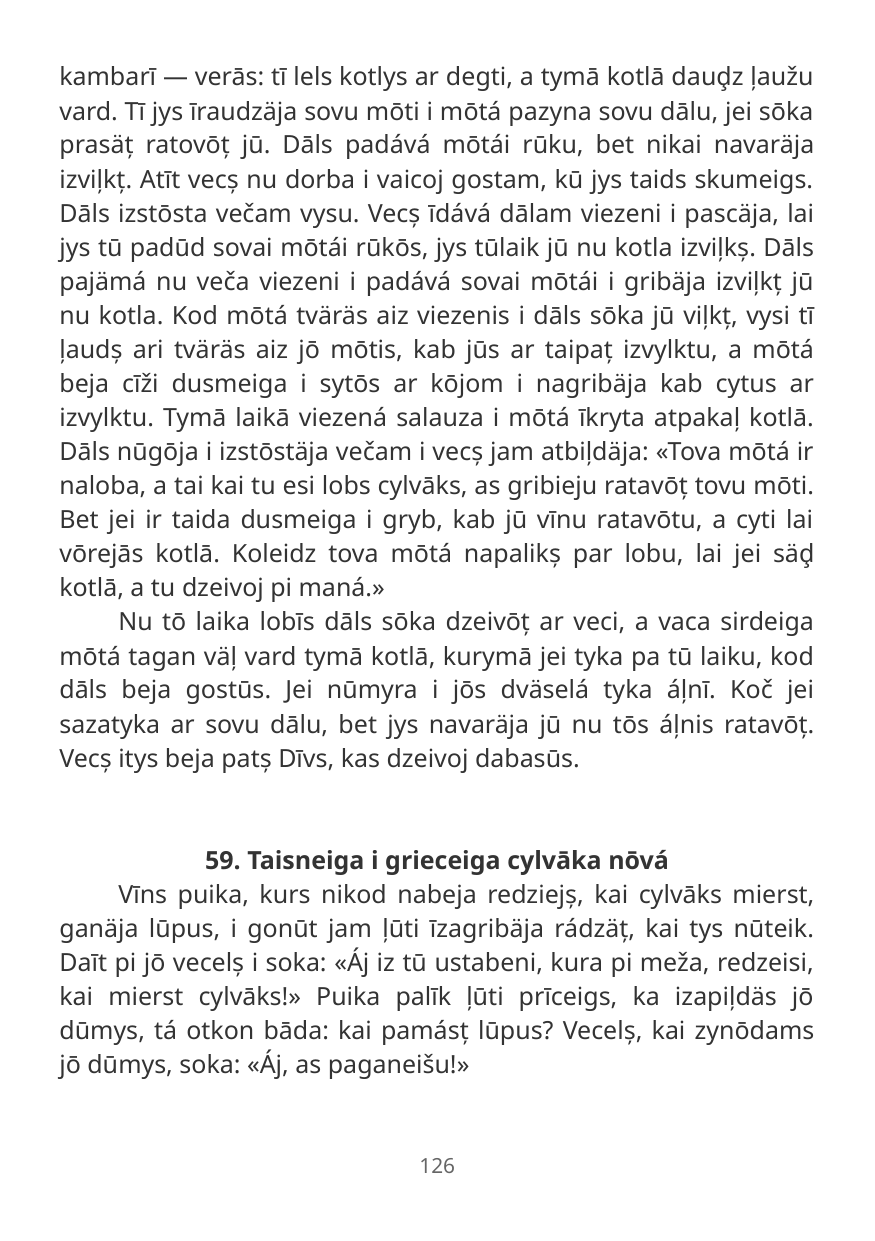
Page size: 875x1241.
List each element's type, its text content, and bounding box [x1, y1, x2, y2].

text 59. Taisneiga i grieceiga cylvāka nōvá [59, 842, 815, 877]
text kambarī — verās: tī lels kotlys ar degti, a tymā kotlā dauḑz ļaužu vard. Tī jys īraudzäja sovu mōti i mōtá pazyna sovu dālu, jei sōka prasäț ratovōț jū. Dāls padává mōtái rūku, bet nikai navaräja izviļkț. Atīt vecș nu dorba i vaicoj gostam, kū jys taids skumeigs. Dāls izstōsta večam vysu. Vecș īdává dālam viezeni i pascäja, lai jys tū padūd sovai mōtái rūkōs, jys tūlaik jū nu kotla izviļkș. Dāls pajämá nu veča viezeni i padává sovai mōtái i gribäja izviļkț jū nu kotla. Kod mōtá tväräs aiz viezenis i dāls sōka jū viļkț, vysi tī ļaudș ari tväräs aiz jō mōtis, kab jūs ar taipaț izvylktu, a mōtá beja cīži dusmeiga i sytōs ar kōjom i nagribäja kab cytus ar izvylktu. Tymā laikā viezená salauza i mōtá īkryta atpakaļ kotlā. Dāls nūgōja i izstōstäja večam i vecș jam atbiļdäja: «Tova mōtá ir naloba, a tai kai tu esi lobs cylvāks, as gribieju ratavōț tovu mōti. Bet jei ir taida dusmeiga i gryb, kab jū vīnu ratavōtu, a cyti lai vōrejās kotlā. Koleidz tova mōtá napalikș par lobu, lai jei säḑ kotlā, a tu dzeivoj pi maná.» [59, 59, 815, 604]
text Vīns puika, kurs nikod nabeja redziejș, kai cylvāks mierst, ganäja lūpus, i gonūt jam ļūti īzagribäja rádzäț, kai tys nūteik. Daīt pi jō vecelș i soka: «Áj iz tū ustabeni, kura pi meža, redzeisi, kai mierst cylvāks!» Puika palīk ļūti prīceigs, ka izapiļdäs jō dūmys, tá otkon bāda: kai pamásț lūpus? Vecelș, kai zynōdams jō dūmys, soka: «Áj, as paganeišu!» [59, 877, 815, 1081]
text Nu tō laika lobīs dāls sōka dzeivōț ar veci, a vaca sirdeiga mōtá tagan väļ vard tymā kotlā, kurymā jei tyka pa tū laiku, kod dāls beja gostūs. Jei nūmyra i jōs dväselá tyka áļnī. Koč jei sazatyka ar sovu dālu, bet jys navaräja jū nu tōs áļnis ratavōț. Vecș itys beja patș Dīvs, kas dzeivoj dabasūs. [59, 604, 815, 774]
